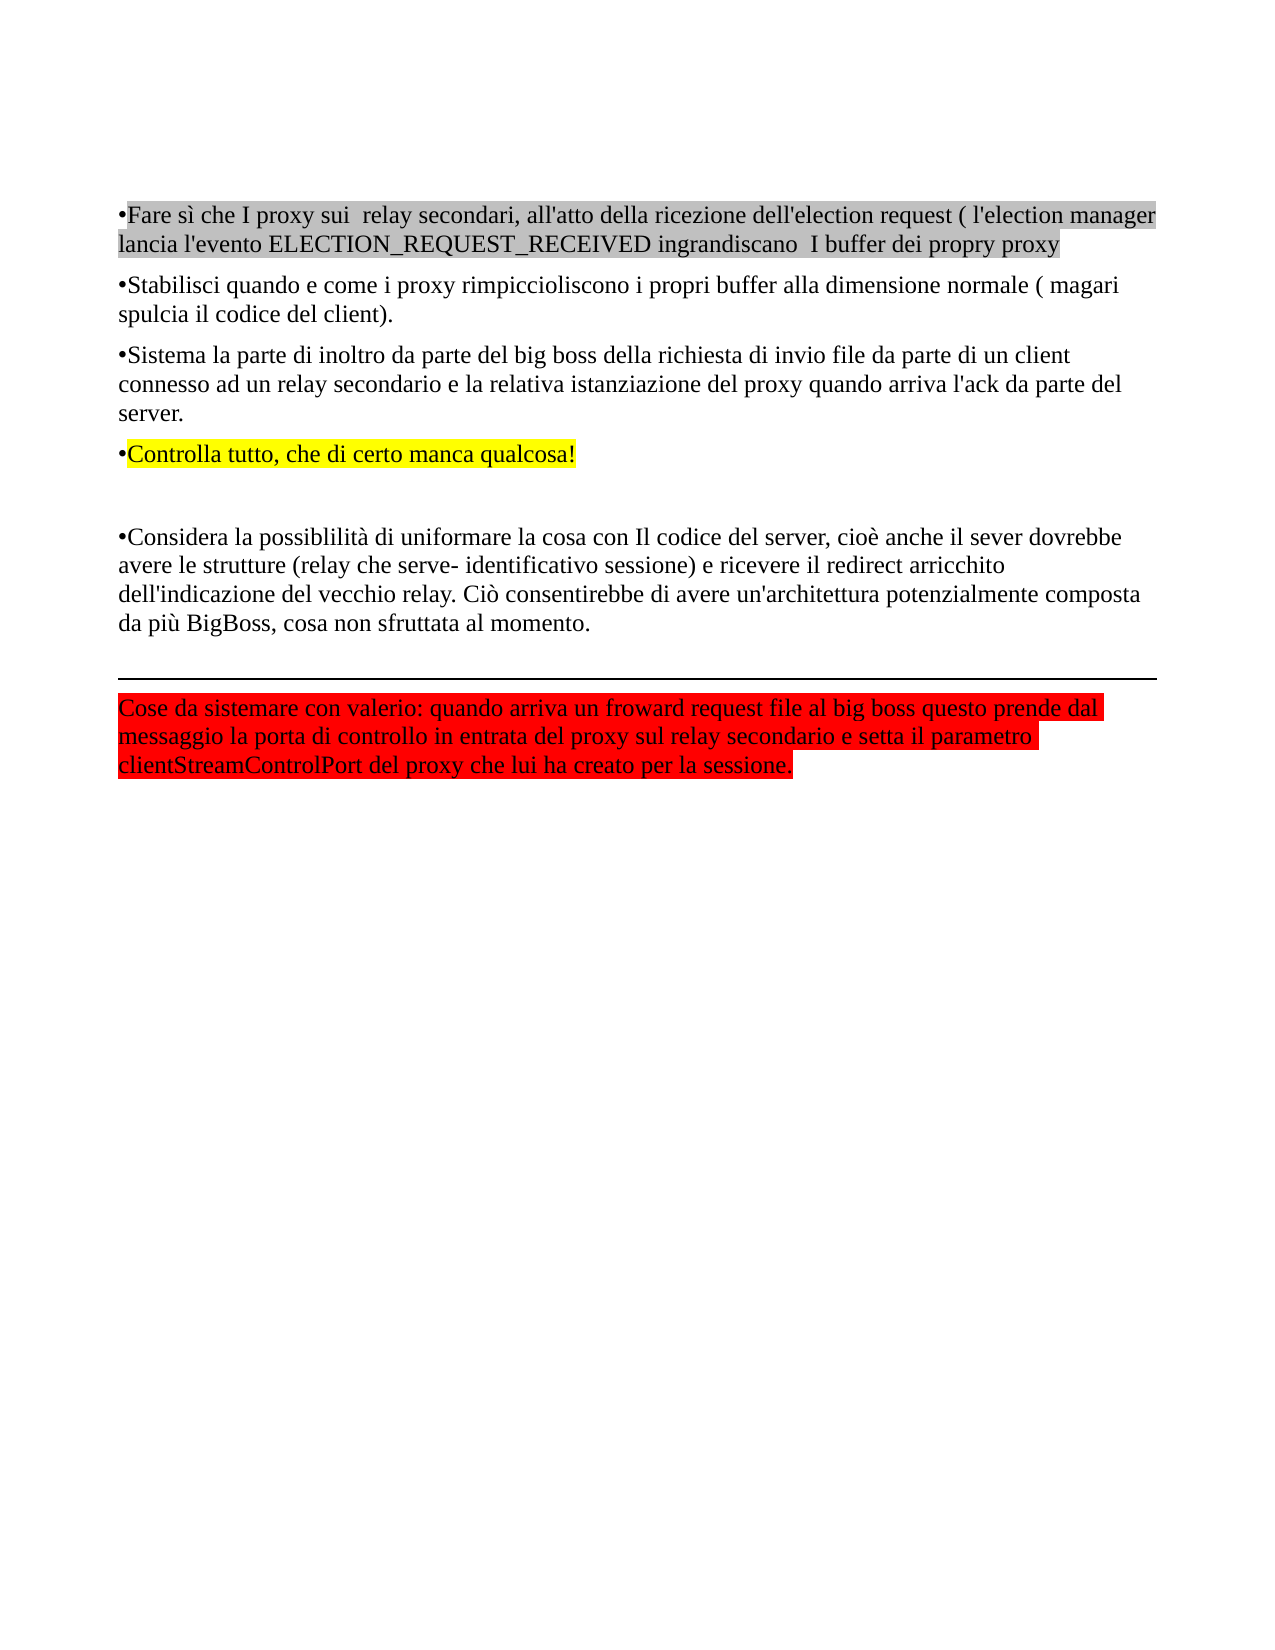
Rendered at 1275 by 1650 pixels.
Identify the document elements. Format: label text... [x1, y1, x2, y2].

text Cose da sistemare con valerio: quando arriva un froward request file al big boss questo prende dal messaggio la porta di controllo in entrata del proxy sul relay secondario e setta il parametro clientStreamControlPort del proxy che lui ha creato per la sessione. [118, 693, 1157, 779]
list Sistema la parte di inoltro da parte del big boss della richiesta di invio file da parte di un client connesso ad un relay secondario e la relativa istanziazione del proxy quando arriva l'ack da parte del server. [118, 341, 1157, 427]
list Considera la possiblilità di uniformare la cosa con Il codice del server, cioè anche il sever dovrebbe avere le strutture (relay che serve- identificativo sessione) e ricevere il redirect arricchito dell'indicazione del vecchio relay. Ciò consentirebbe di avere un'architettura potenzialmente composta da più BigBoss, cosa non sfruttata al momento. [118, 522, 1157, 637]
list Stabilisci quando e come i proxy rimpiccioliscono i propri buffer alla dimensione normale ( magari spulcia il codice del client). [118, 271, 1157, 328]
list Fare sì che I proxy sui relay secondari, all'atto della ricezione dell'election request ( l'election manager lancia l'evento ELECTION_REQUEST_RECEIVED ingrandiscano I buffer dei propry proxy [118, 201, 1157, 258]
list Controlla tutto, che di certo manca qualcosa! [118, 439, 1157, 468]
